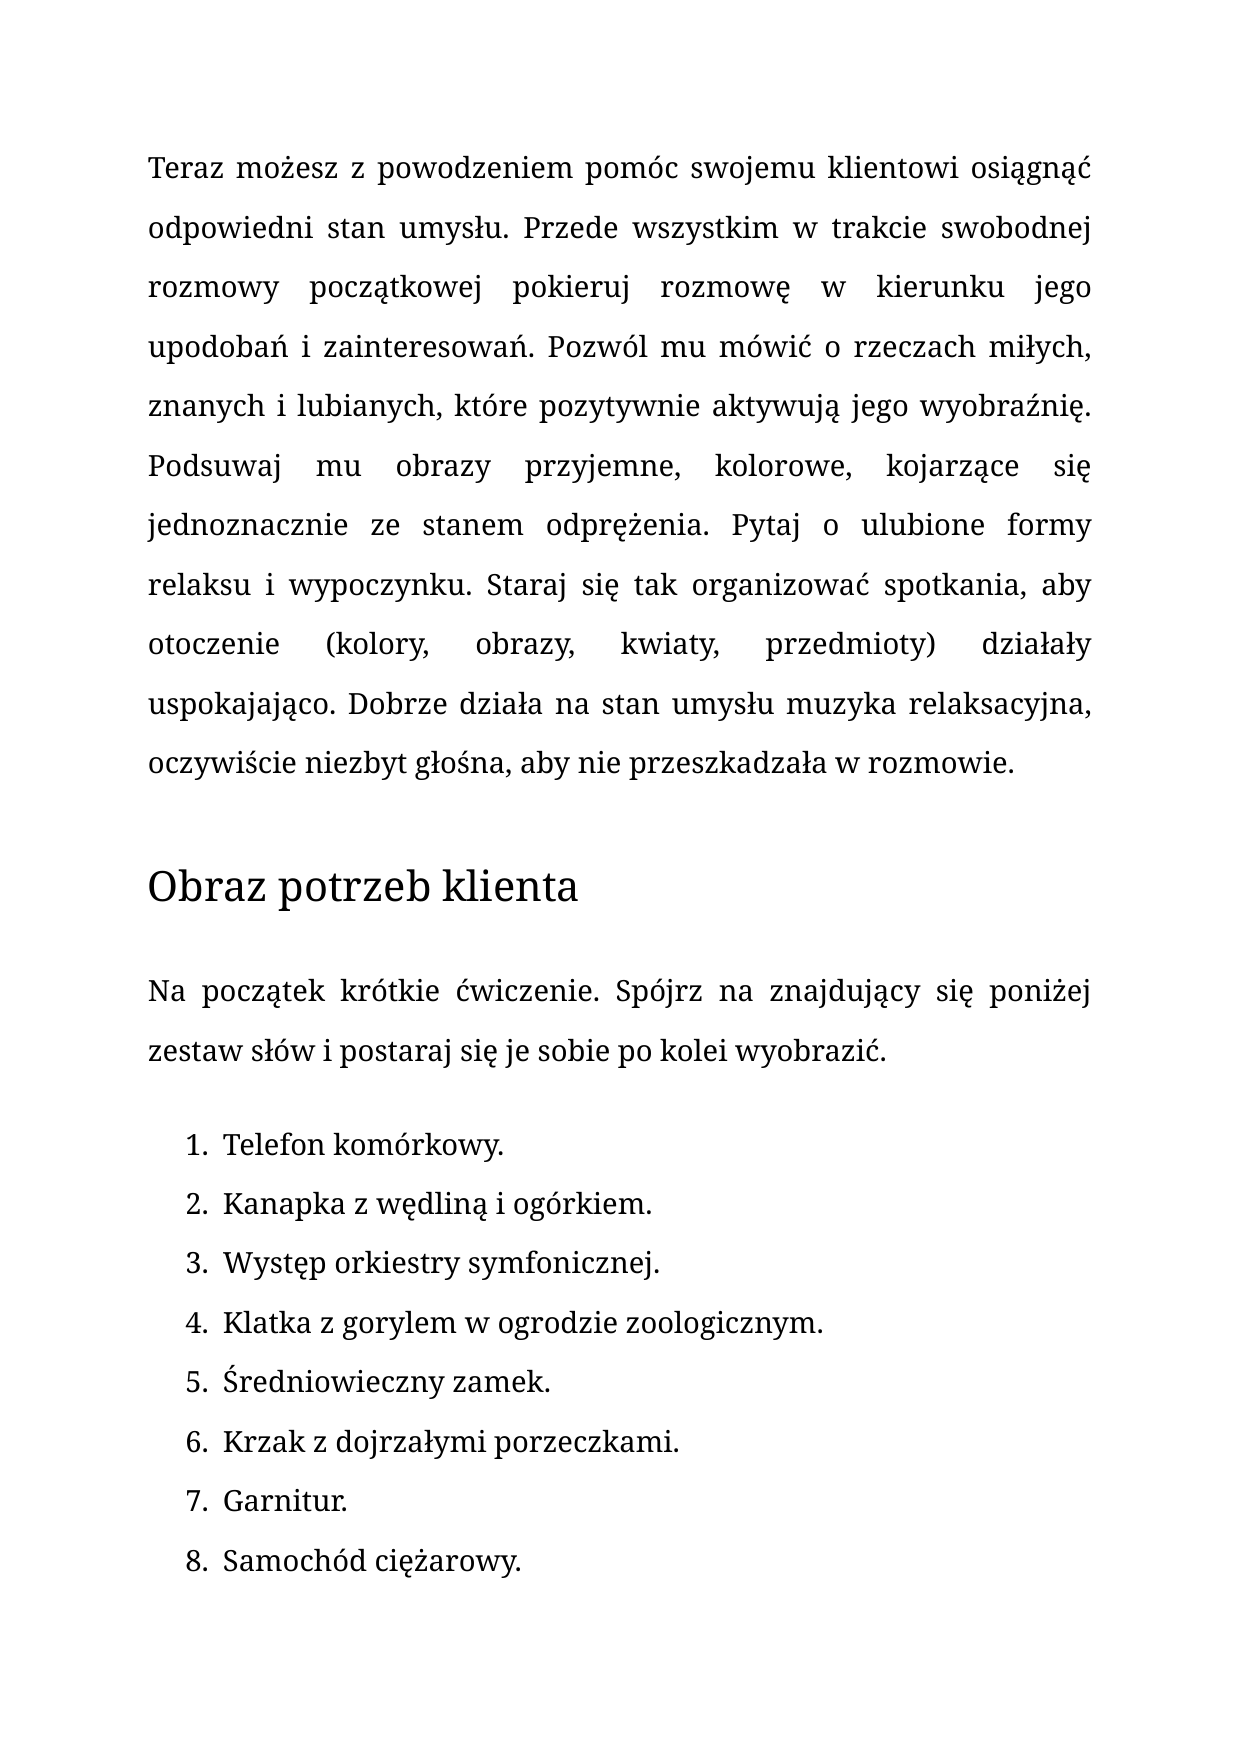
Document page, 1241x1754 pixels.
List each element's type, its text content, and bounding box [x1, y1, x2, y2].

text Obraz potrzeb klienta [148, 857, 1093, 914]
list Klatka z gorylem w ogrodzie zoologicznym. [185, 1302, 1093, 1342]
text Na początek krótkie ćwiczenie. Spójrz na znajdujący się poniżej zestaw słów i postaraj się je sobie po kolei wyobrazić. [148, 971, 1093, 1070]
text Teraz możesz z powodzeniem pomóc swojemu klientowi osiągnąć odpowiedni stan umysłu. Przede wszystkim w trakcie swobodnej rozmowy początkowej pokieruj rozmowę w kierunku jego upodobań i zainteresowań. Pozwól mu mówić o rzeczach miłych, znanych i lubianych, które pozytywnie aktywują jego wyobraźnię. Podsuwaj mu obrazy przyjemne, kolorowe, kojarzące się jednoznacznie ze stanem odprężenia. Pytaj o ulubione formy relaksu i wypoczynku. Staraj się tak organizować spotkania, aby otoczenie (kolory, obrazy, kwiaty, przedmioty) działały uspokajająco. Dobrze działa na stan umysłu muzyka relaksacyjna, oczywiście niezbyt głośna, aby nie przeszkadzała w rozmowie. [148, 148, 1093, 782]
list Telefon komórkowy. [185, 1124, 1093, 1163]
list Kanapka z wędliną i ogórkiem. [185, 1183, 1093, 1223]
list Garnitur. [185, 1481, 1093, 1520]
list Występ orkiestry symfonicznej. [185, 1243, 1093, 1282]
list Krzak z dojrzałymi porzeczkami. [185, 1421, 1093, 1461]
list Średniowieczny zamek. [185, 1362, 1093, 1401]
list Samochód ciężarowy. [185, 1540, 1093, 1580]
